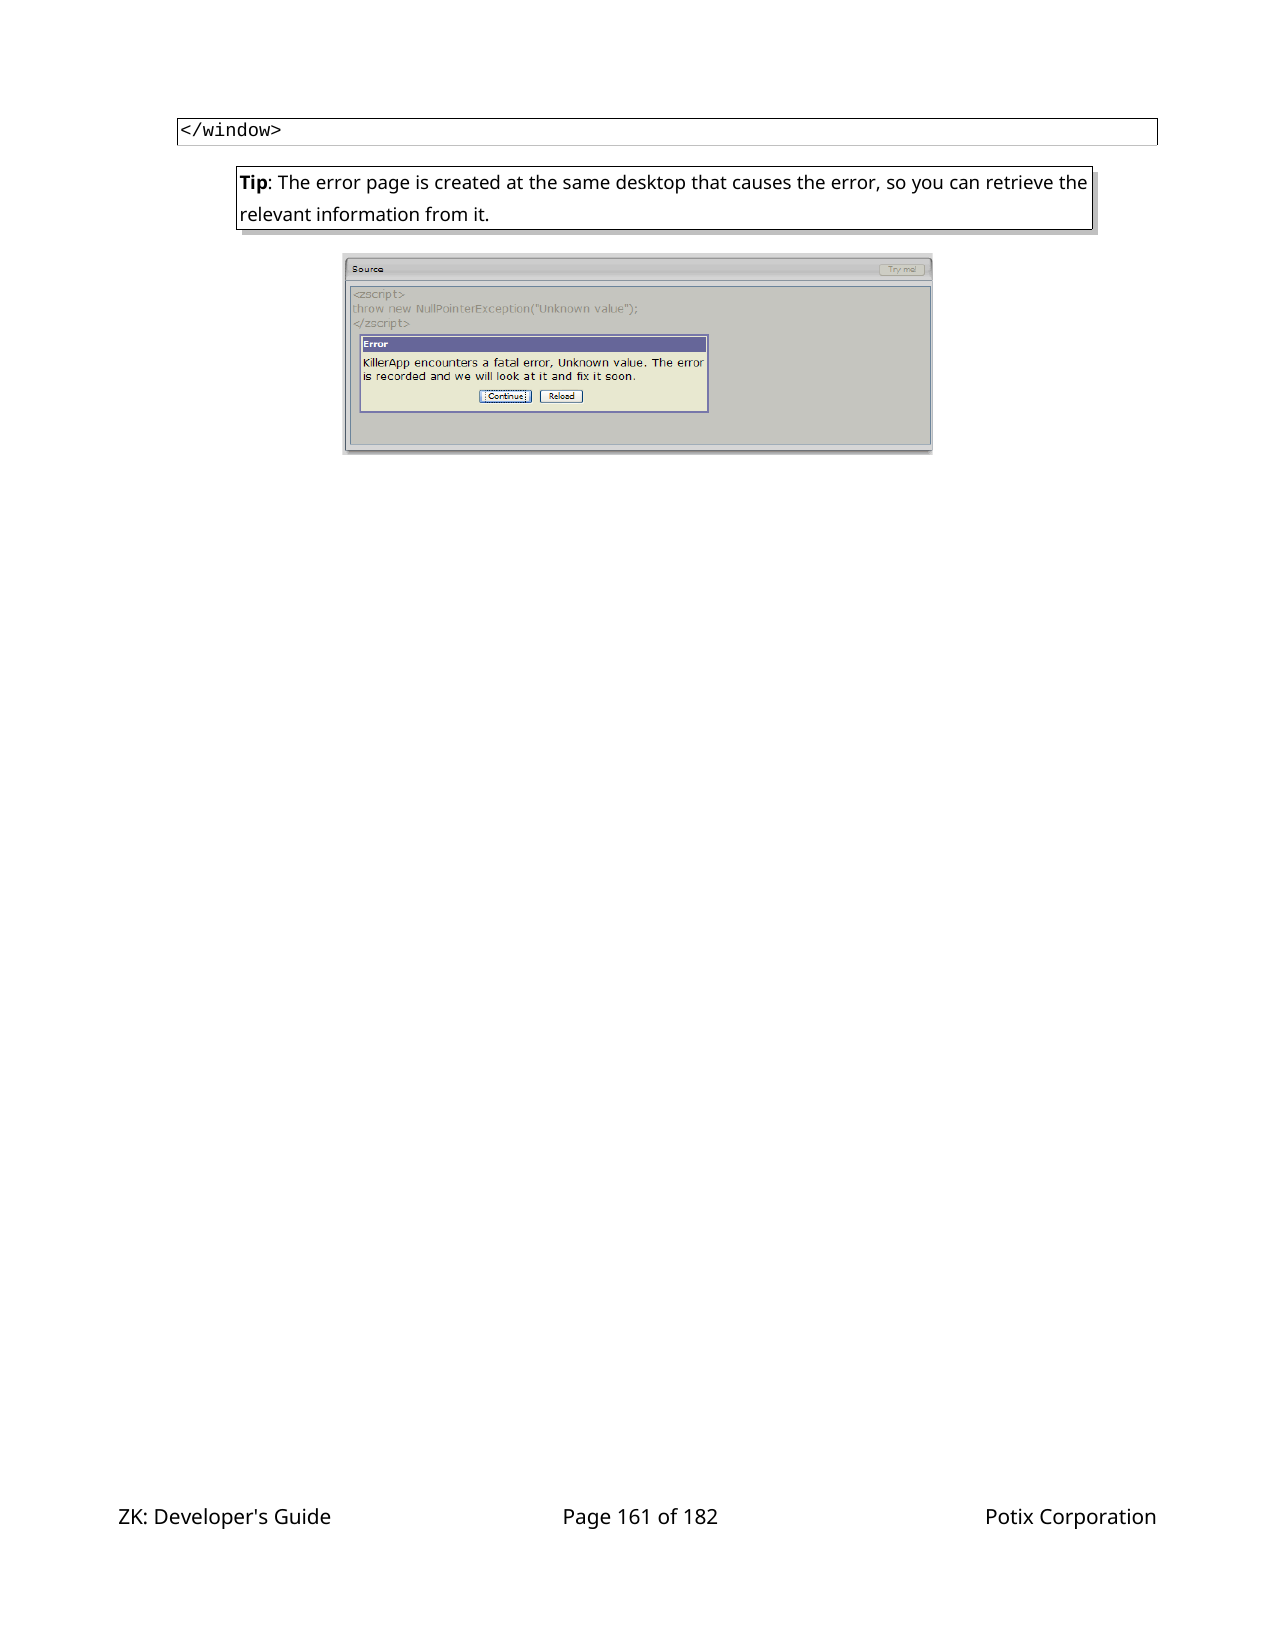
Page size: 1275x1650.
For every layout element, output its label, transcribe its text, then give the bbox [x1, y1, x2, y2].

picture [342, 253, 933, 455]
text </window> [178, 119, 1157, 145]
text Tip: The error page is created at the same desktop that causes the error, so you can retrieve the relevant information from it. [237, 167, 1092, 229]
